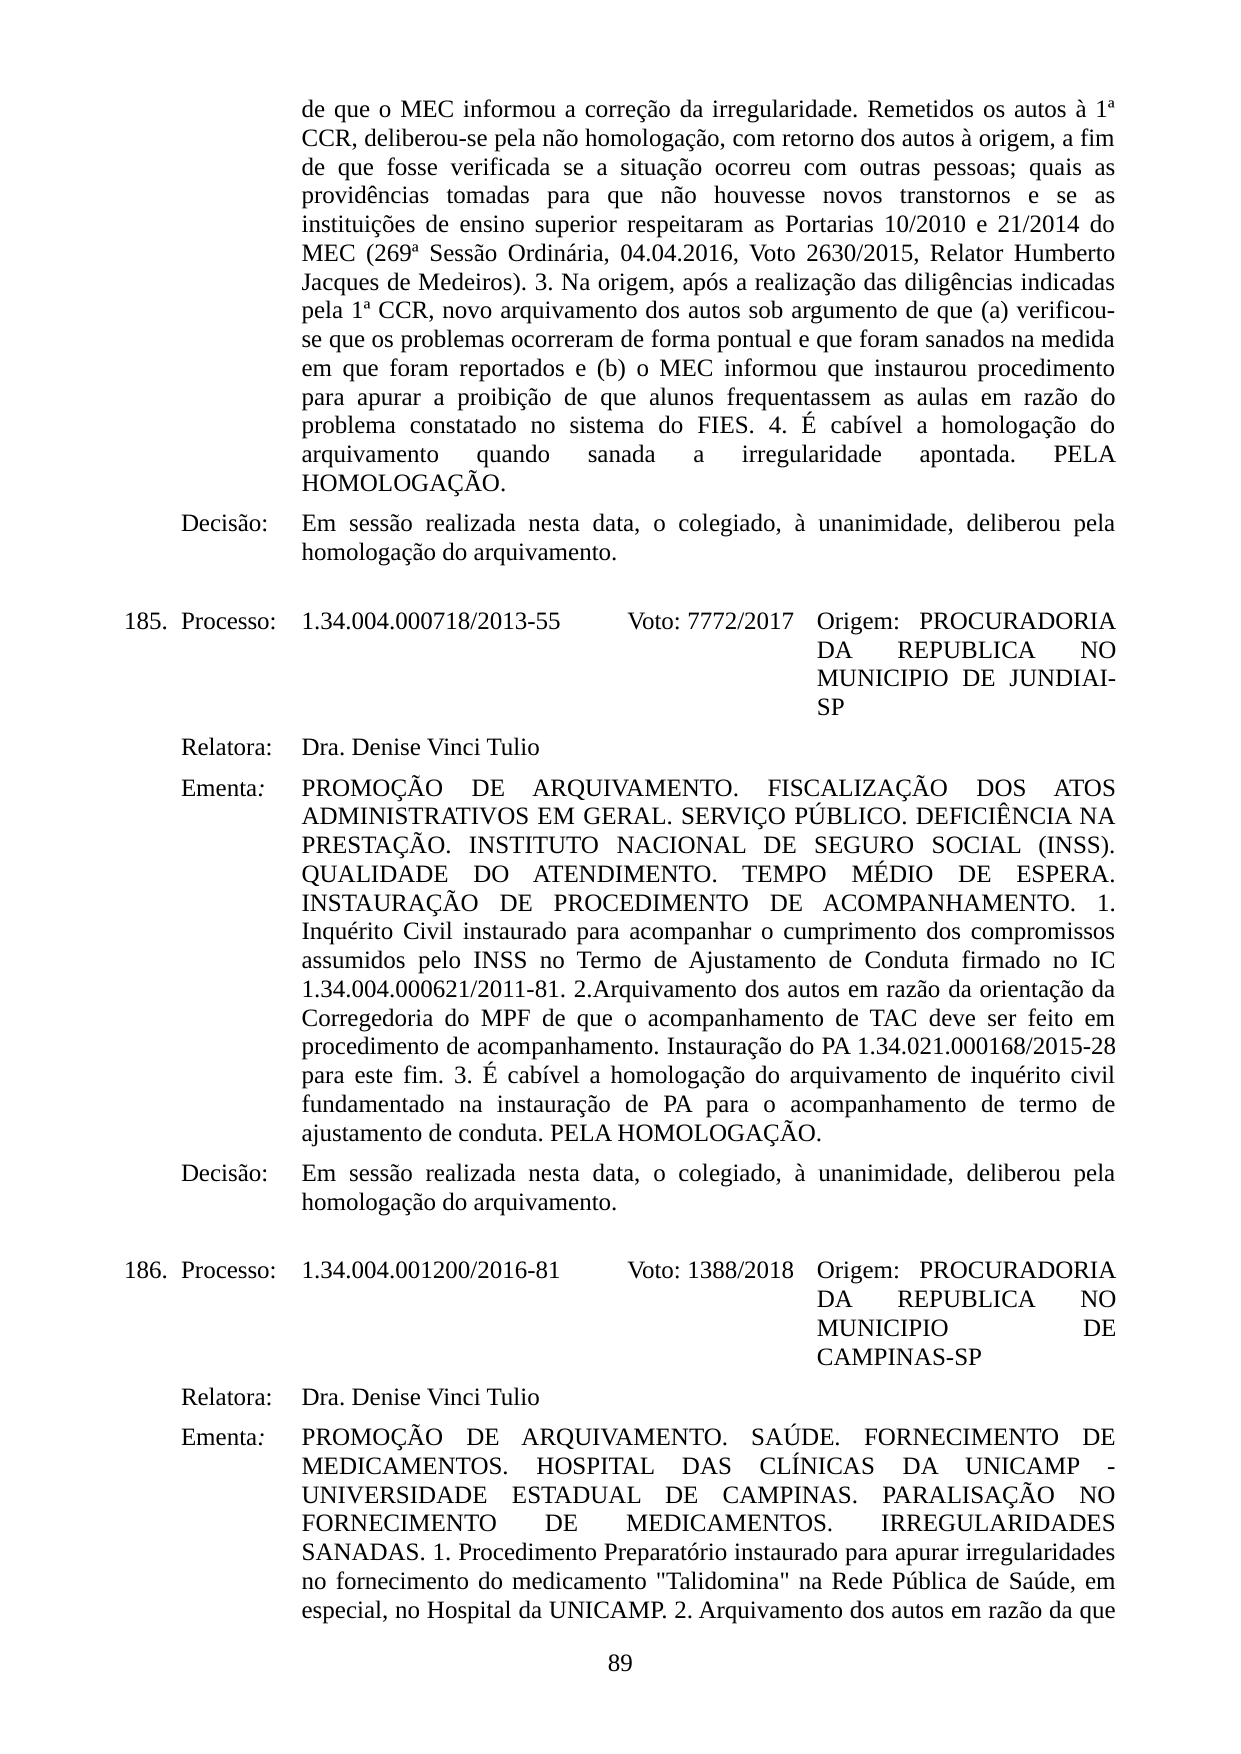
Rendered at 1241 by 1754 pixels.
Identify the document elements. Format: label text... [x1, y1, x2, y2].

table_header Processo: [175, 600, 296, 727]
table_cell [118, 767, 175, 1152]
table_cell Relatora: [175, 727, 296, 767]
table_header Processo: [175, 1250, 296, 1376]
table_cell Ementa: [175, 767, 296, 1152]
table_header 1.34.004.001200/2016-81 [296, 1250, 621, 1376]
table_cell [118, 89, 175, 502]
table_header Voto: 1388/2018 [621, 1250, 811, 1376]
table_cell [118, 727, 175, 767]
table_cell Em sessão realizada nesta data, o colegiado, à unanimidade, deliberou pela homologação do arquivamento. [296, 1152, 1122, 1221]
table_cell PROMOÇÃO DE ARQUIVAMENTO. SAÚDE. FORNECIMENTO DE MEDICAMENTOS. HOSPITAL DAS CLÍNICAS DA UNICAMP - UNIVERSIDADE ESTADUAL DE CAMPINAS. PARALISAÇÃO NO FORNECIMENTO DE MEDICAMENTOS. IRREGULARIDADES SANADAS. 1. Procedimento Preparatório instaurado para apurar irregularidades no fornecimento do medicamento "Talidomina" na Rede Pública de Saúde, em especial, no Hospital da UNICAMP. 2. Arquivamento dos autos em razão da que [296, 1416, 1122, 1629]
table_header 185. [118, 600, 175, 727]
table_header Voto: 7772/2017 [621, 600, 811, 727]
table_cell [118, 1376, 175, 1416]
table_header Origem: PROCURADORIA DA REPUBLICA NO MUNICIPIO DE JUNDIAI-SP [811, 600, 1122, 727]
table_cell [118, 1152, 175, 1221]
table_cell Relatora: [175, 1376, 296, 1416]
table_cell Em sessão realizada nesta data, o colegiado, à unanimidade, deliberou pela homologação do arquivamento. [296, 503, 1122, 571]
table_cell Decisão: [175, 1152, 296, 1221]
table_cell PROMOÇÃO DE ARQUIVAMENTO. FISCALIZAÇÃO DOS ATOS ADMINISTRATIVOS EM GERAL. SERVIÇO PÚBLICO. DEFICIÊNCIA NA PRESTAÇÃO. INSTITUTO NACIONAL DE SEGURO SOCIAL (INSS). QUALIDADE DO ATENDIMENTO. TEMPO MÉDIO DE ESPERA. INSTAURAÇÃO DE PROCEDIMENTO DE ACOMPANHAMENTO. 1. Inquérito Civil instaurado para acompanhar o cumprimento dos compromissos assumidos pelo INSS no Termo de Ajustamento de Conduta firmado no IC 1.34.004.000621/2011-81. 2.Arquivamento dos autos em razão da orientação da Corregedoria do MPF de que o acompanhamento de TAC deve ser feito em procedimento de acompanhamento. Instauração do PA 1.34.021.000168/2015-28 para este fim. 3. É cabível a homologação do arquivamento de inquérito civil fundamentado na instauração de PA para o acompanhamento de termo de ajustamento de conduta. PELA HOMOLOGAÇÃO. [296, 767, 1122, 1152]
table_cell Ementa: [175, 1416, 296, 1629]
table_header 186. [118, 1250, 175, 1376]
table_header 1.34.004.000718/2013-55 [296, 600, 621, 727]
table_cell de que o MEC informou a correção da irregularidade. Remetidos os autos à 1ª CCR, deliberou-se pela não homologação, com retorno dos autos à origem, a fim de que fosse verificada se a situação ocorreu com outras pessoas; quais as providências tomadas para que não houvesse novos transtornos e se as instituições de ensino superior respeitaram as Portarias 10/2010 e 21/2014 do MEC (269ª Sessão Ordinária, 04.04.2016, Voto 2630/2015, Relator Humberto Jacques de Medeiros). 3. Na origem, após a realização das diligências indicadas pela 1ª CCR, novo arquivamento dos autos sob argumento de que (a) verificou-se que os problemas ocorreram de forma pontual e que foram sanados na medida em que foram reportados e (b) o MEC informou que instaurou procedimento para apurar a proibição de que alunos frequentassem as aulas em razão do problema constatado no sistema do FIES. 4. É cabível a homologação do arquivamento quando sanada a irregularidade apontada. PELA HOMOLOGAÇÃO. [296, 89, 1122, 502]
table_cell [118, 1416, 175, 1629]
table_header Origem: PROCURADORIA DA REPUBLICA NO MUNICIPIO DE CAMPINAS-SP [811, 1250, 1122, 1376]
table_cell Decisão: [175, 503, 296, 571]
table_cell [118, 503, 175, 571]
table_cell Dra. Denise Vinci Tulio [296, 727, 1122, 767]
table_cell [175, 89, 296, 502]
table_cell Dra. Denise Vinci Tulio [296, 1376, 1122, 1416]
